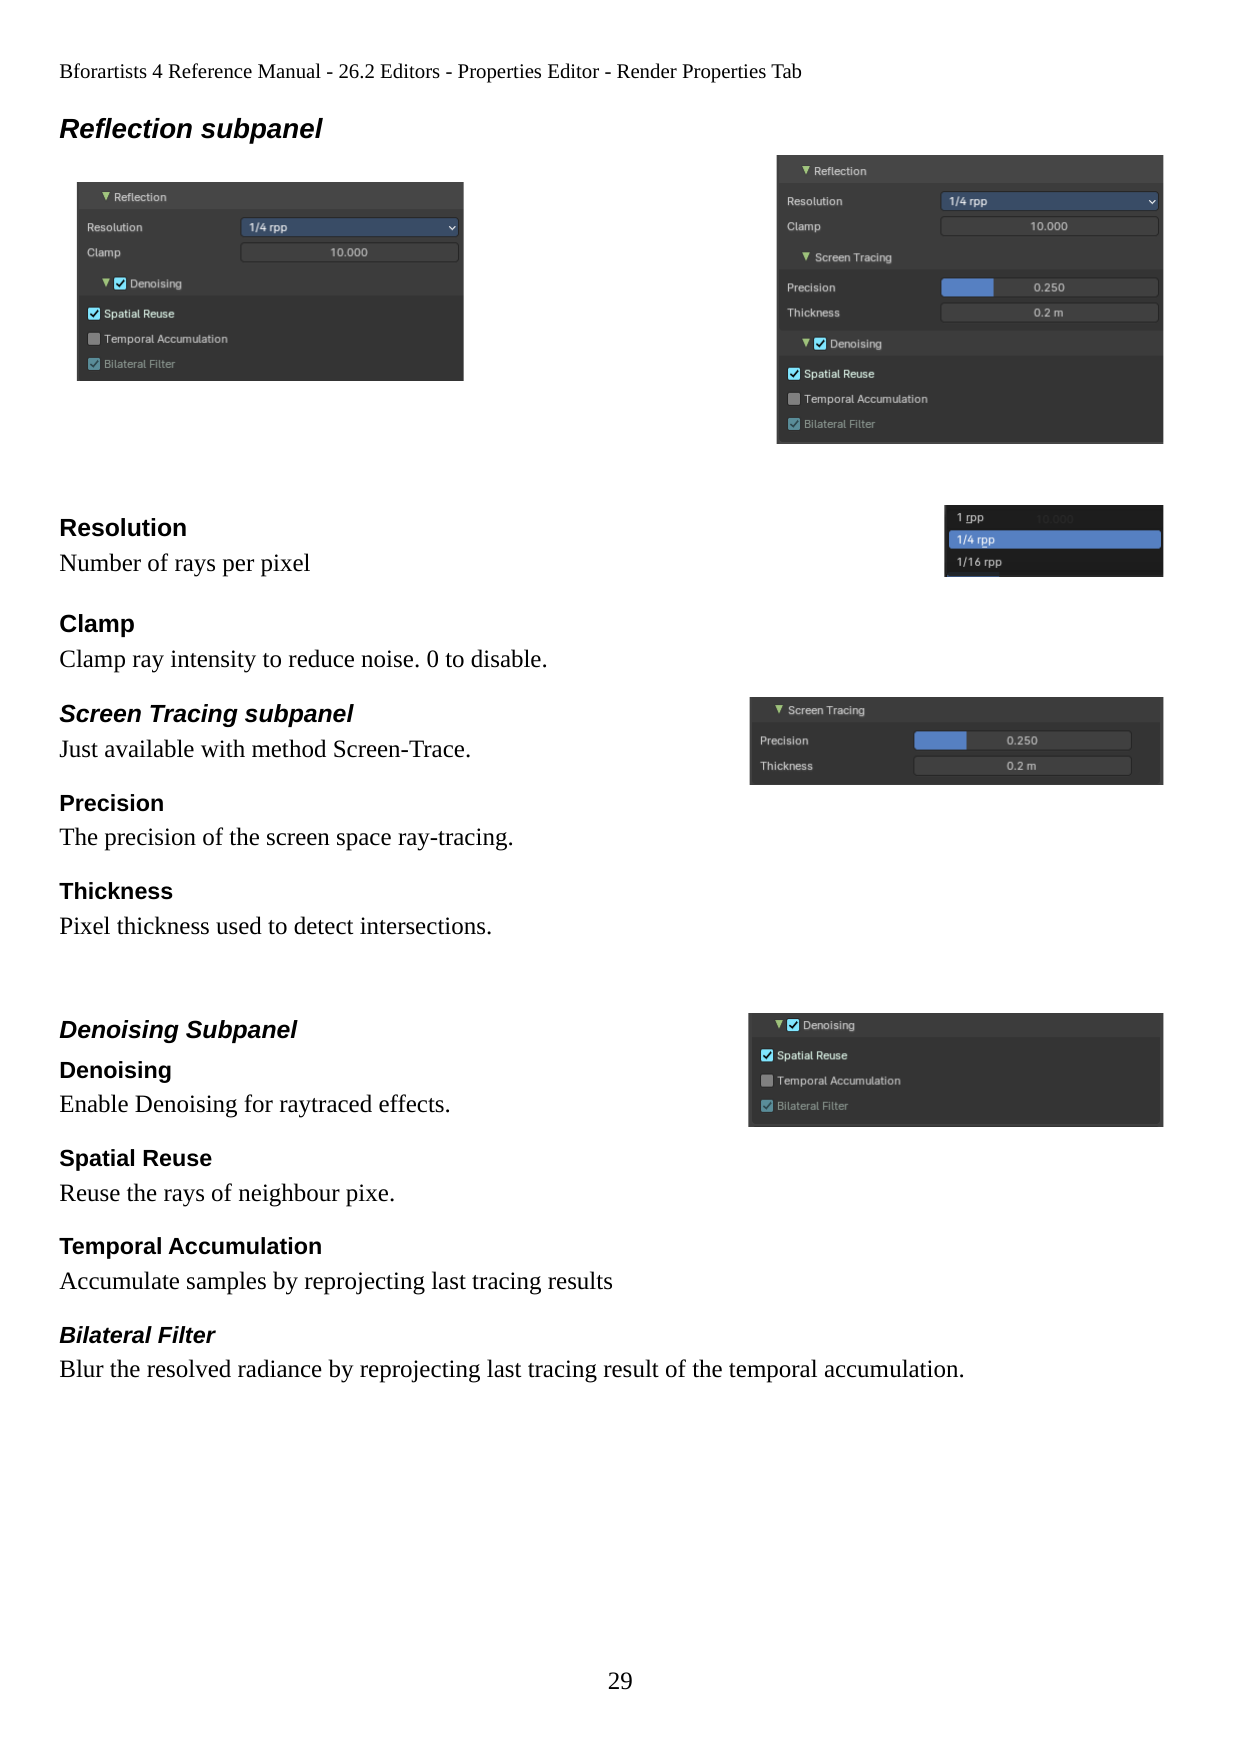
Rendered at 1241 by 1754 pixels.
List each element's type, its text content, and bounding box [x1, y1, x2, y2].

text Number of rays per pixel [59, 548, 944, 576]
subtitle Thickness [59, 878, 1181, 904]
subtitle Resolution [59, 513, 944, 541]
subtitle Denoising [59, 1056, 748, 1083]
subtitle Clamp [59, 609, 1181, 638]
subtitle Bilateral Filter [59, 1321, 1181, 1348]
picture [76, 182, 464, 381]
subtitle Precision [59, 789, 1181, 816]
text The precision of the screen space ray-tracing. [59, 822, 1181, 851]
text Enable Denoising for raytraced effects. [59, 1089, 748, 1118]
text Pixel thickness used to detect intersections. [59, 911, 1181, 939]
picture [944, 505, 1164, 577]
text Just available with method Screen-Trace. [59, 734, 749, 763]
subtitle Temporal Accumulation [59, 1233, 1181, 1260]
subtitle [1164, 1015, 1181, 1044]
text Blur the resolved radiance by reprojecting last tracing result of the temporal accumulation. [59, 1354, 1181, 1383]
subtitle Screen Tracing subpanel [59, 699, 749, 728]
picture [748, 1013, 1164, 1127]
subtitle Reflection subpanel [59, 113, 1181, 144]
subtitle Denoising Subpanel [59, 1015, 748, 1044]
subtitle Spatial Reuse [59, 1144, 1181, 1171]
subtitle [1164, 1056, 1181, 1083]
subtitle [1164, 699, 1181, 728]
text Clamp ray intensity to reduce noise. 0 to disable. [59, 644, 1181, 673]
subtitle [1164, 513, 1181, 541]
picture [749, 697, 1164, 785]
text Reuse the rays of neighbour pixe. [59, 1178, 1181, 1206]
picture [776, 155, 1164, 444]
text Accumulate samples by reprojecting last tracing results [59, 1266, 1181, 1295]
